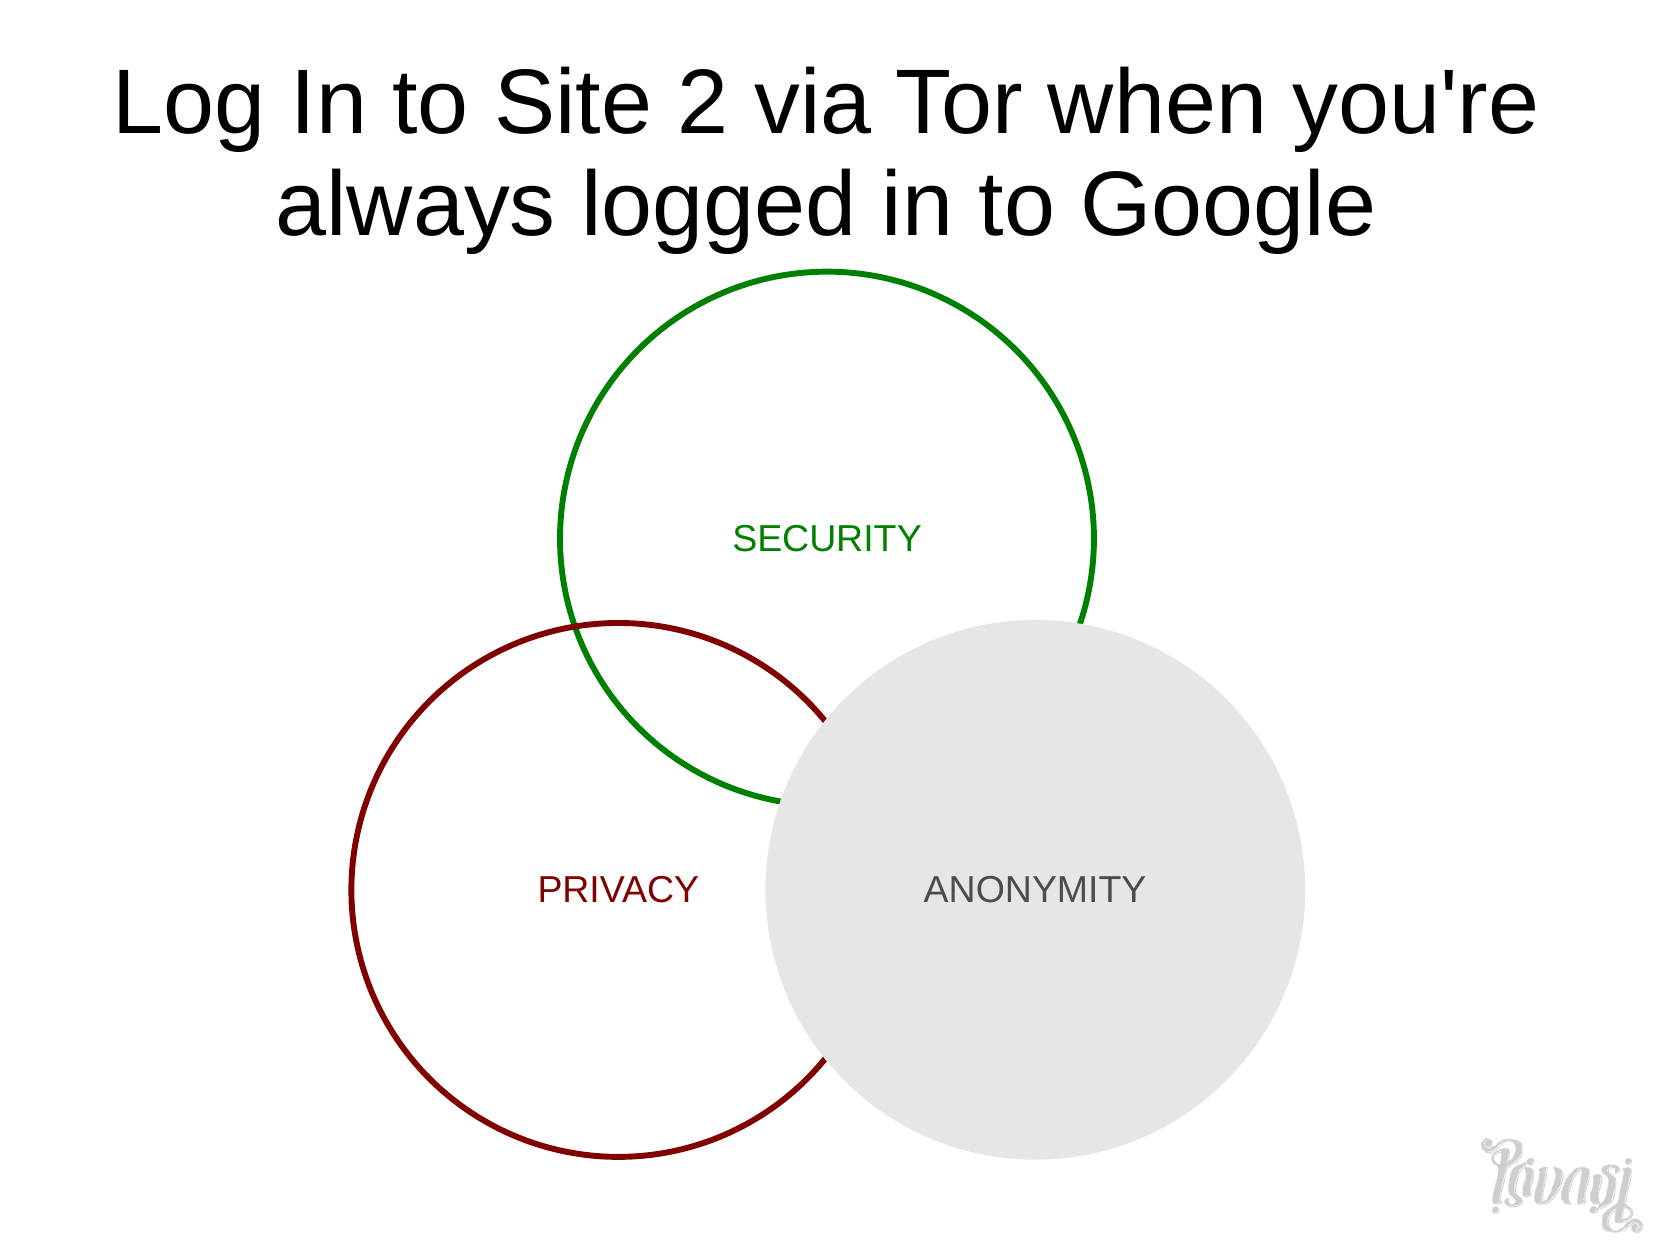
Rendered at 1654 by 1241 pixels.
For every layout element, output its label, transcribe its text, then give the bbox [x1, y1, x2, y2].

text_box ANONYMITY [768, 622, 1303, 1157]
title Log In to Site 2 via Tor when you're always logged in to Google [82, 49, 1571, 257]
text_box PRIVACY [351, 622, 827, 1157]
text_box SECURITY [560, 271, 1094, 722]
